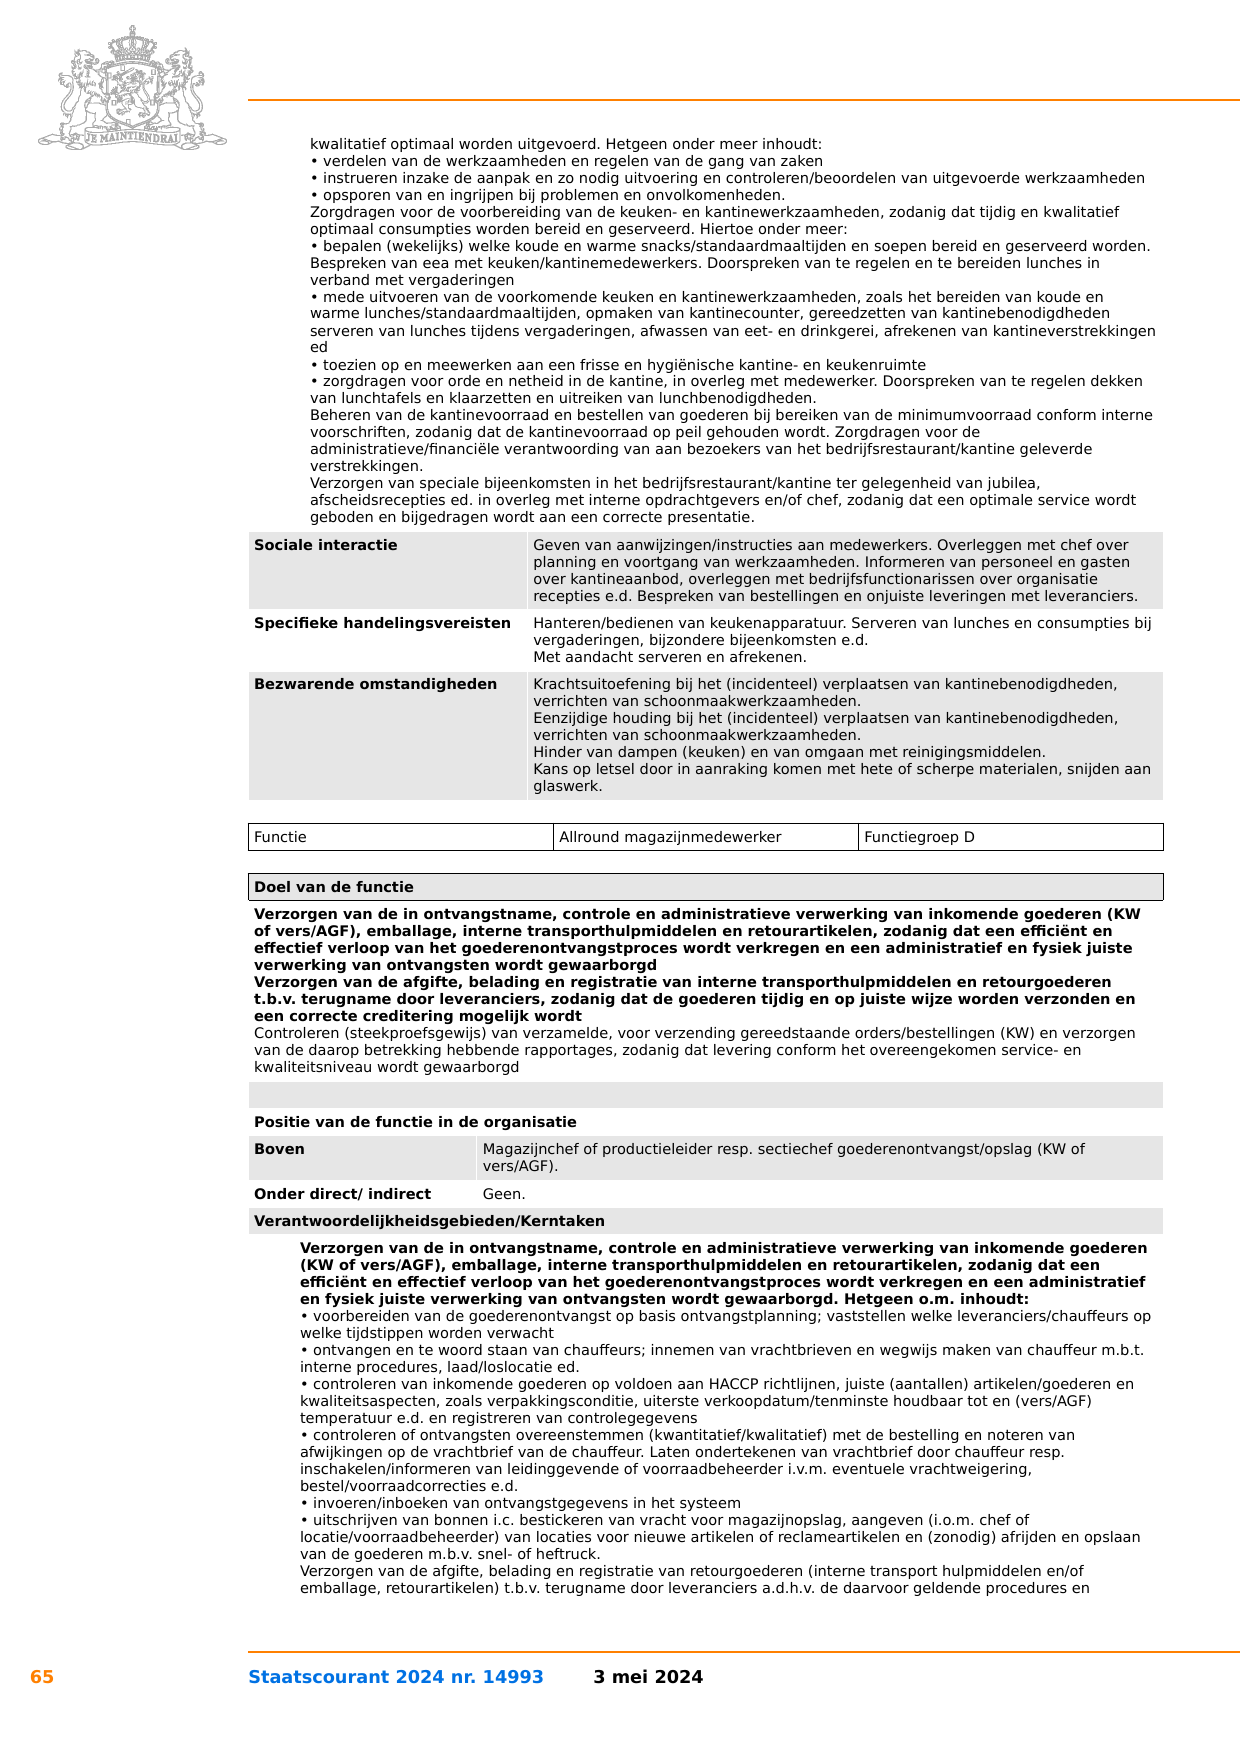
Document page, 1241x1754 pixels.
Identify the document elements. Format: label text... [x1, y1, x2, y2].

table_header Doel van de functie [249, 874, 1163, 900]
table_cell Bezwarende omstandigheden [249, 672, 527, 800]
table_cell Verantwoordelijkheidsgebieden/Kerntaken [249, 1208, 1163, 1234]
picture [38, 25, 227, 150]
table_cell Magazijnchef of productieleider resp. sectiechef goederenontvangst/opslag (KW of vers/AGF). [477, 1136, 1163, 1180]
table_header Allround magazijnmedewerker [554, 824, 858, 850]
table_cell kwalitatief optimaal worden uitgevoerd. Hetgeen onder meer inhoudt: • verdelen van de werkzaamheden en regelen van de gang van zaken • instrueren inzake de aanpak en zo nodig uitvoering en controleren/beoordelen van uitgevoerde werkzaamheden • opsporen van en ingrijpen bij problemen en onvolkomenheden. Zorgdragen voor de voorbereiding van de keuken- en kantinewerkzaamheden, zodanig dat tijdig en kwalitatief optimaal consumpties worden bereid en geserveerd. Hiertoe onder meer: • bepalen (wekelijks) welke koude en warme snacks/standaardmaaltijden en soepen bereid en geserveerd worden. Bespreken van eea met keuken/kantinemedewerkers. Doorspreken van te regelen en te bereiden lunches in verband met vergaderingen • mede uitvoeren van de voorkomende keuken en kantinewerkzaamheden, zoals het bereiden van koude en warme lunches/standaardmaaltijden, opmaken van kantinecounter, gereedzetten van kantinebenodigdheden serveren van lunches tijdens vergaderingen, afwassen van eet- en drinkgerei, afrekenen van kantineverstrekkingen ed • toezien op en meewerken aan een frisse en hygiënische kantine- en keukenruimte • zorgdragen voor orde en netheid in de kantine, in overleg met medewerker. Doorspreken van te regelen dekken van lunchtafels en klaarzetten en uitreiken van lunchbenodigdheden. Beheren van de kantinevoorraad en bestellen van goederen bij bereiken van de minimumvoorraad conform interne voorschriften, zodanig dat de kantinevoorraad op peil gehouden wordt. Zorgdragen voor de administratieve/financiële verantwoording van aan bezoekers van het bedrijfsrestaurant/kantine geleverde verstrekkingen. Verzorgen van speciale bijeenkomsten in het bedrijfsrestaurant/kantine ter gelegenheid van jubilea, afscheidsrecepties ed. in overleg met interne opdrachtgevers en/of chef, zodanig dat een optimale service wordt geboden en bijgedragen wordt aan een correcte presentatie. [304, 131, 1163, 531]
table_cell [249, 131, 303, 531]
table_cell [249, 1082, 1163, 1108]
table_cell Verzorgen van de in ontvangstname, controle en administratieve verwerking van inkomende goederen (KW of vers/AGF), emballage, interne transporthulpmiddelen en retourartikelen, zodanig dat een efficiënt en effectief verloop van het goederenontvangstproces wordt verkregen en een administratief en fysiek juiste verwerking van ontvangsten wordt gewaarborgd Verzorgen van de afgifte, belading en registratie van interne transporthulpmiddelen en retourgoederen t.b.v. terugname door leveranciers, zodanig dat de goederen tijdig en op juiste wijze worden verzonden en een correcte creditering mogelijk wordt Controleren (steekproefsgewijs) van verzamelde, voor verzending gereedstaande orders/bestellingen (KW) en verzorgen van de daarop betrekking hebbende rapportages, zodanig dat levering conform het overeengekomen service- en kwaliteitsniveau wordt gewaarborgd [249, 901, 1163, 1081]
table_header Functiegroep D [859, 824, 1163, 850]
table_header Functie [249, 824, 553, 850]
table_cell Geven van aanwijzingen/instructies aan medewerkers. Overleggen met chef over planning en voortgang van werkzaamheden. Informeren van personeel en gasten over kantineaanbod, overleggen met bedrijfsfunctionarissen over organisatie recepties e.d. Bespreken van bestellingen en onjuiste leveringen met leveranciers. [528, 532, 1163, 609]
table_cell Boven [249, 1136, 476, 1180]
table_cell Onder direct/ indirect [249, 1181, 476, 1207]
table_cell Verzorgen van de in ontvangstname, controle en administratieve verwerking van inkomende goederen (KW of vers/AGF), emballage, interne transporthulpmiddelen en retourartikelen, zodanig dat een efficiënt en effectief verloop van het goederenontvangstproces wordt verkregen en een administratief en fysiek juiste verwerking van ontvangsten wordt gewaarborgd. Hetgeen o.m. inhoudt: • voorbereiden van de goederenontvangst op basis ontvangstplanning; vaststellen welke leveranciers/chauffeurs op welke tijdstippen worden verwacht • ontvangen en te woord staan van chauffeurs; innemen van vrachtbrieven en wegwijs maken van chauffeur m.b.t. interne procedures, laad/loslocatie ed. • controleren van inkomende goederen op voldoen aan HACCP richtlijnen, juiste (aantallen) artikelen/goederen en kwaliteitsaspecten, zoals verpakkingsconditie, uiterste verkoopdatum/tenminste houdbaar tot en (vers/AGF) temperatuur e.d. en registreren van controlegegevens • controleren of ontvangsten overeenstemmen (kwantitatief/kwalitatief) met de bestelling en noteren van afwijkingen op de vrachtbrief van de chauffeur. Laten ondertekenen van vrachtbrief door chauffeur resp. inschakelen/informeren van leidinggevende of voorraadbeheerder i.v.m. eventuele vrachtweigering, bestel/voorraadcorrecties e.d. • invoeren/inboeken van ontvangstgegevens in het systeem • uitschrijven van bonnen i.c. bestickeren van vracht voor magazijnopslag, aangeven (i.o.m. chef of locatie/voorraadbeheerder) van locaties voor nieuwe artikelen of reclameartikelen en (zonodig) afrijden en opslaan van de goederen m.b.v. snel- of heftruck. Verzorgen van de afgifte, belading en registratie van retourgoederen (interne transport hulpmiddelen en/of emballage, retourartikelen) t.b.v. terugname door leveranciers a.d.h.v. de daarvoor geldende procedures en [294, 1236, 1163, 1602]
table_cell Hanteren/bedienen van keukenapparatuur. Serveren van lunches en consumpties bij vergaderingen, bijzondere bijeenkomsten e.d. Met aandacht serveren en afrekenen. [528, 610, 1163, 671]
table_cell Positie van de functie in de organisatie [249, 1109, 1163, 1135]
table_cell Krachtsuitoefening bij het (incidenteel) verplaatsen van kantinebenodigdheden, verrichten van schoonmaakwerkzaamheden. Eenzijdige houding bij het (incidenteel) verplaatsen van kantinebenodigdheden, verrichten van schoonmaakwerkzaamheden. Hinder van dampen (keuken) en van omgaan met reinigingsmiddelen. Kans op letsel door in aanraking komen met hete of scherpe materialen, snijden aan glaswerk. [528, 672, 1163, 800]
table_cell Sociale interactie [249, 532, 527, 609]
table_cell [249, 1236, 293, 1602]
table_cell Specifieke handelingsvereisten [249, 610, 527, 671]
table_cell Geen. [477, 1181, 1163, 1207]
